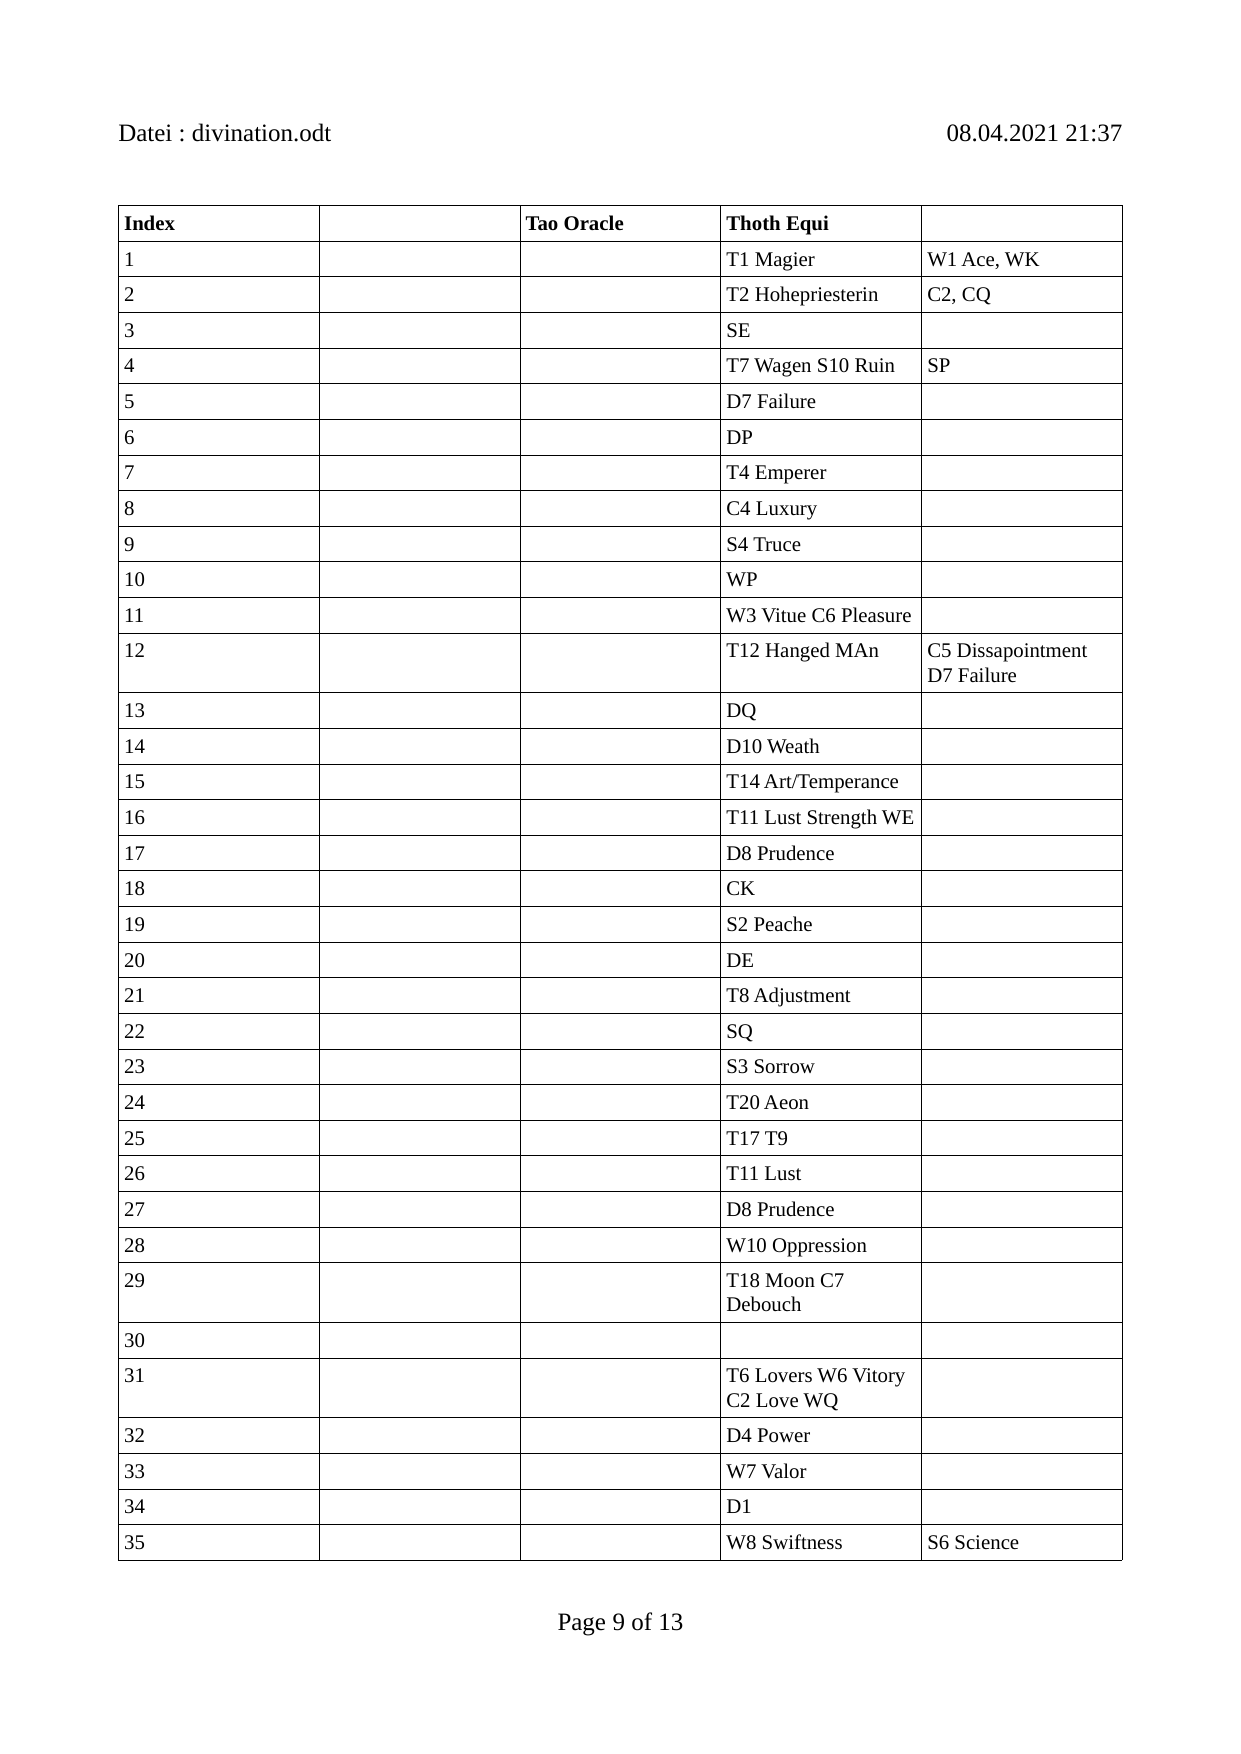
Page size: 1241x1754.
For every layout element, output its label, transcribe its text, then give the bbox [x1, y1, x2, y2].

table_cell 20 [119, 943, 319, 977]
table_cell S2 Peache [721, 907, 921, 942]
table_cell 24 [119, 1085, 319, 1120]
table_cell 19 [119, 907, 319, 942]
table_cell 27 [119, 1192, 319, 1227]
table_header [922, 206, 1122, 241]
table_cell [922, 1490, 1122, 1524]
table_cell T2 Hohepriesterin [721, 277, 921, 312]
table_cell [922, 1192, 1122, 1227]
table_cell [922, 527, 1122, 561]
table_cell [320, 1418, 520, 1453]
table_cell [922, 1263, 1122, 1322]
table_cell [320, 1014, 520, 1048]
table_cell [521, 1014, 720, 1048]
table_cell T11 Lust Strength WE [721, 800, 921, 835]
table_cell [922, 1050, 1122, 1084]
table_cell [320, 491, 520, 526]
table_cell [320, 765, 520, 799]
table_cell 34 [119, 1490, 319, 1524]
table_cell [320, 1085, 520, 1120]
table_cell T17 T9 [721, 1121, 921, 1155]
table_cell [521, 1085, 720, 1120]
table_cell [521, 1192, 720, 1227]
table_cell [320, 1263, 520, 1322]
table_cell SE [721, 313, 921, 348]
table_cell [320, 598, 520, 633]
table_cell [521, 1323, 720, 1358]
table_cell [922, 1418, 1122, 1453]
table_header [320, 206, 520, 241]
table_cell [320, 693, 520, 728]
table_cell 6 [119, 420, 319, 454]
table_cell [922, 800, 1122, 835]
table_cell SP [922, 349, 1122, 383]
table_cell [521, 1228, 720, 1262]
table_cell C5 Dissapointment D7 Failure [922, 634, 1122, 692]
table_cell [521, 384, 720, 419]
table_cell C2, CQ [922, 277, 1122, 312]
table_cell [521, 562, 720, 597]
table_cell [922, 384, 1122, 419]
table_cell T20 Aeon [721, 1085, 921, 1120]
table_cell [320, 242, 520, 276]
table_cell [922, 1228, 1122, 1262]
table_cell T1 Magier [721, 242, 921, 276]
table_cell 23 [119, 1050, 319, 1084]
table_cell [521, 978, 720, 1013]
table_cell CK [721, 871, 921, 906]
table_cell [320, 907, 520, 942]
table_cell [922, 1085, 1122, 1120]
table_cell 2 [119, 277, 319, 312]
table_cell D10 Weath [721, 729, 921, 763]
table_cell [521, 800, 720, 835]
table_cell [922, 836, 1122, 870]
table_cell T4 Emperer [721, 456, 921, 490]
table_cell 14 [119, 729, 319, 763]
table_cell [922, 420, 1122, 454]
table_cell [320, 420, 520, 454]
table_cell T8 Adjustment [721, 978, 921, 1013]
table_cell [922, 313, 1122, 348]
table_cell 4 [119, 349, 319, 383]
table_cell [521, 1525, 720, 1560]
table_cell [521, 729, 720, 763]
table_cell [721, 1323, 921, 1358]
table_cell [521, 1418, 720, 1453]
table_cell 21 [119, 978, 319, 1013]
table_cell [320, 562, 520, 597]
table_cell [521, 836, 720, 870]
table_cell W8 Swiftness [721, 1525, 921, 1560]
table_cell 32 [119, 1418, 319, 1453]
table_cell [320, 1192, 520, 1227]
table_cell 22 [119, 1014, 319, 1048]
table_cell [922, 1454, 1122, 1488]
table_cell [521, 1050, 720, 1084]
table_cell DP [721, 420, 921, 454]
table_cell [521, 1490, 720, 1524]
table_cell [922, 765, 1122, 799]
table_cell W10 Oppression [721, 1228, 921, 1262]
table_cell [922, 1359, 1122, 1417]
table_cell [922, 978, 1122, 1013]
table_cell [320, 527, 520, 561]
table_cell [521, 456, 720, 490]
table_cell [320, 978, 520, 1013]
table_cell 12 [119, 634, 319, 692]
table_cell [320, 277, 520, 312]
table_cell S4 Truce [721, 527, 921, 561]
table_cell [320, 313, 520, 348]
table_cell D4 Power [721, 1418, 921, 1453]
table_cell [521, 693, 720, 728]
table_cell [521, 943, 720, 977]
table_cell [922, 1014, 1122, 1048]
table_cell W1 Ace, WK [922, 242, 1122, 276]
table_cell [521, 349, 720, 383]
table_cell [521, 313, 720, 348]
table_cell [521, 634, 720, 692]
table_cell [320, 1323, 520, 1358]
table_cell SQ [721, 1014, 921, 1048]
table_cell D1 [721, 1490, 921, 1524]
table_cell 1 [119, 242, 319, 276]
table_cell [320, 836, 520, 870]
table_cell [521, 1454, 720, 1488]
table_cell 30 [119, 1323, 319, 1358]
table_cell D8 Prudence [721, 1192, 921, 1227]
table_cell [320, 800, 520, 835]
table_cell [922, 562, 1122, 597]
table_cell WP [721, 562, 921, 597]
table_cell D7 Failure [721, 384, 921, 419]
table_cell [922, 598, 1122, 633]
table_cell [320, 1525, 520, 1560]
table_cell [922, 729, 1122, 763]
table_cell [922, 943, 1122, 977]
table_cell C4 Luxury [721, 491, 921, 526]
table_cell 17 [119, 836, 319, 870]
table_cell W3 Vitue C6 Pleasure [721, 598, 921, 633]
table_cell 10 [119, 562, 319, 597]
table_cell 7 [119, 456, 319, 490]
table_cell [521, 491, 720, 526]
table_cell [320, 943, 520, 977]
table_cell D8 Prudence [721, 836, 921, 870]
table_cell 15 [119, 765, 319, 799]
table_header Tao Oracle [521, 206, 720, 241]
table_cell [320, 1121, 520, 1155]
table_cell 35 [119, 1525, 319, 1560]
table_cell T14 Art/Temperance [721, 765, 921, 799]
table_cell 3 [119, 313, 319, 348]
table_cell [320, 1156, 520, 1191]
table_cell [320, 1359, 520, 1417]
table_cell [521, 1359, 720, 1417]
table_cell S6 Science [922, 1525, 1122, 1560]
table_cell [320, 1454, 520, 1488]
table_header Thoth Equi [721, 206, 921, 241]
table_cell [521, 871, 720, 906]
table_cell 18 [119, 871, 319, 906]
table_cell 33 [119, 1454, 319, 1488]
table_cell [521, 907, 720, 942]
table_cell [320, 1490, 520, 1524]
table_cell 9 [119, 527, 319, 561]
table_cell T18 Moon C7 Debouch [721, 1263, 921, 1322]
table_cell [320, 384, 520, 419]
table_cell [521, 527, 720, 561]
table_cell 8 [119, 491, 319, 526]
table_cell S3 Sorrow [721, 1050, 921, 1084]
table_cell [320, 634, 520, 692]
table_cell [521, 1156, 720, 1191]
table_cell T6 Lovers W6 Vitory C2 Love WQ [721, 1359, 921, 1417]
table_cell [922, 1121, 1122, 1155]
table_cell 25 [119, 1121, 319, 1155]
table_cell [320, 1228, 520, 1262]
table_cell [922, 871, 1122, 906]
table_cell [521, 242, 720, 276]
table_cell [320, 456, 520, 490]
table_cell [922, 1156, 1122, 1191]
table_cell [521, 277, 720, 312]
table_cell [922, 907, 1122, 942]
table_cell [922, 1323, 1122, 1358]
table_cell [521, 598, 720, 633]
table_cell [320, 1050, 520, 1084]
table_cell T11 Lust [721, 1156, 921, 1191]
table_cell 29 [119, 1263, 319, 1322]
table_cell 5 [119, 384, 319, 419]
table_cell T12 Hanged MAn [721, 634, 921, 692]
table_cell 13 [119, 693, 319, 728]
table_cell T7 Wagen S10 Ruin [721, 349, 921, 383]
table_cell DQ [721, 693, 921, 728]
table_cell [521, 1263, 720, 1322]
table_cell [521, 1121, 720, 1155]
table_cell [922, 693, 1122, 728]
table_cell [320, 871, 520, 906]
table_cell [922, 491, 1122, 526]
table_cell 28 [119, 1228, 319, 1262]
table_cell DE [721, 943, 921, 977]
table_cell [922, 456, 1122, 490]
table_cell 11 [119, 598, 319, 633]
table_cell [521, 420, 720, 454]
table_cell [320, 729, 520, 763]
table_cell 26 [119, 1156, 319, 1191]
table_cell 31 [119, 1359, 319, 1417]
table_header Index [119, 206, 319, 241]
table_cell 16 [119, 800, 319, 835]
table_cell W7 Valor [721, 1454, 921, 1488]
table_cell [521, 765, 720, 799]
table_cell [320, 349, 520, 383]
